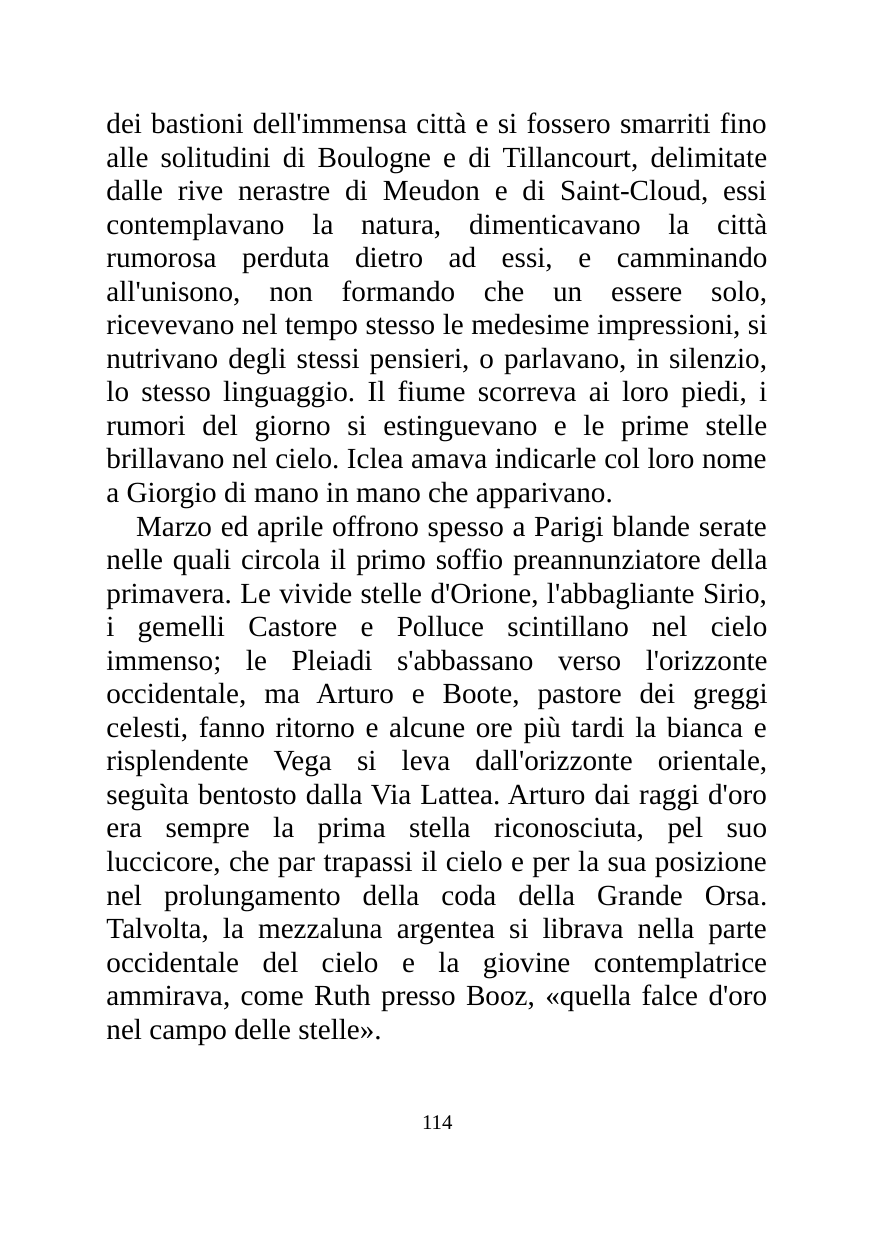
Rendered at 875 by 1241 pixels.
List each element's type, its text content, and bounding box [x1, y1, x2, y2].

text dei bastioni dell'immensa città e si fossero smarriti fino alle solitudini di Boulogne e di Tillancourt, delimitate dalle rive nerastre di Meudon e di Saint-Cloud, essi contemplavano la natura, dimenticavano la città rumorosa perduta dietro ad essi, e camminando all'unisono, non formando che un essere solo, ricevevano nel tempo stesso le medesime impressioni, si nutrivano degli stessi pensieri, o parlavano, in silenzio, lo stesso linguaggio. Il fiume scorreva ai loro piedi, i rumori del giorno si estinguevano e le prime stelle brillavano nel cielo. Iclea amava indicarle col loro nome a Giorgio di mano in mano che apparivano. [106, 106, 768, 509]
text Marzo ed aprile offrono spesso a Parigi blande serate nelle quali circola il primo soffio preannunziatore della primavera. Le vivide stelle d'Orione, l'abbagliante Sirio, i gemelli Castore e Polluce scintillano nel cielo immenso; le Pleiadi s'abbassano verso l'orizzonte occidentale, ma Arturo e Boote, pastore dei greggi celesti, fanno ritorno e alcune ore più tardi la bianca e risplendente Vega si leva dall'orizzonte orientale, seguìta bentosto dalla Via Lattea. Arturo dai raggi d'oro era sempre la prima stella riconosciuta, pel suo luccicore, che par trapassi il cielo e per la sua posizione nel prolungamento della coda della Grande Orsa. Talvolta, la mezzaluna argentea si librava nella parte occidentale del cielo e la giovine contemplatrice ammirava, come Ruth presso Booz, «quella falce d'oro nel campo delle stelle». [106, 509, 768, 1045]
